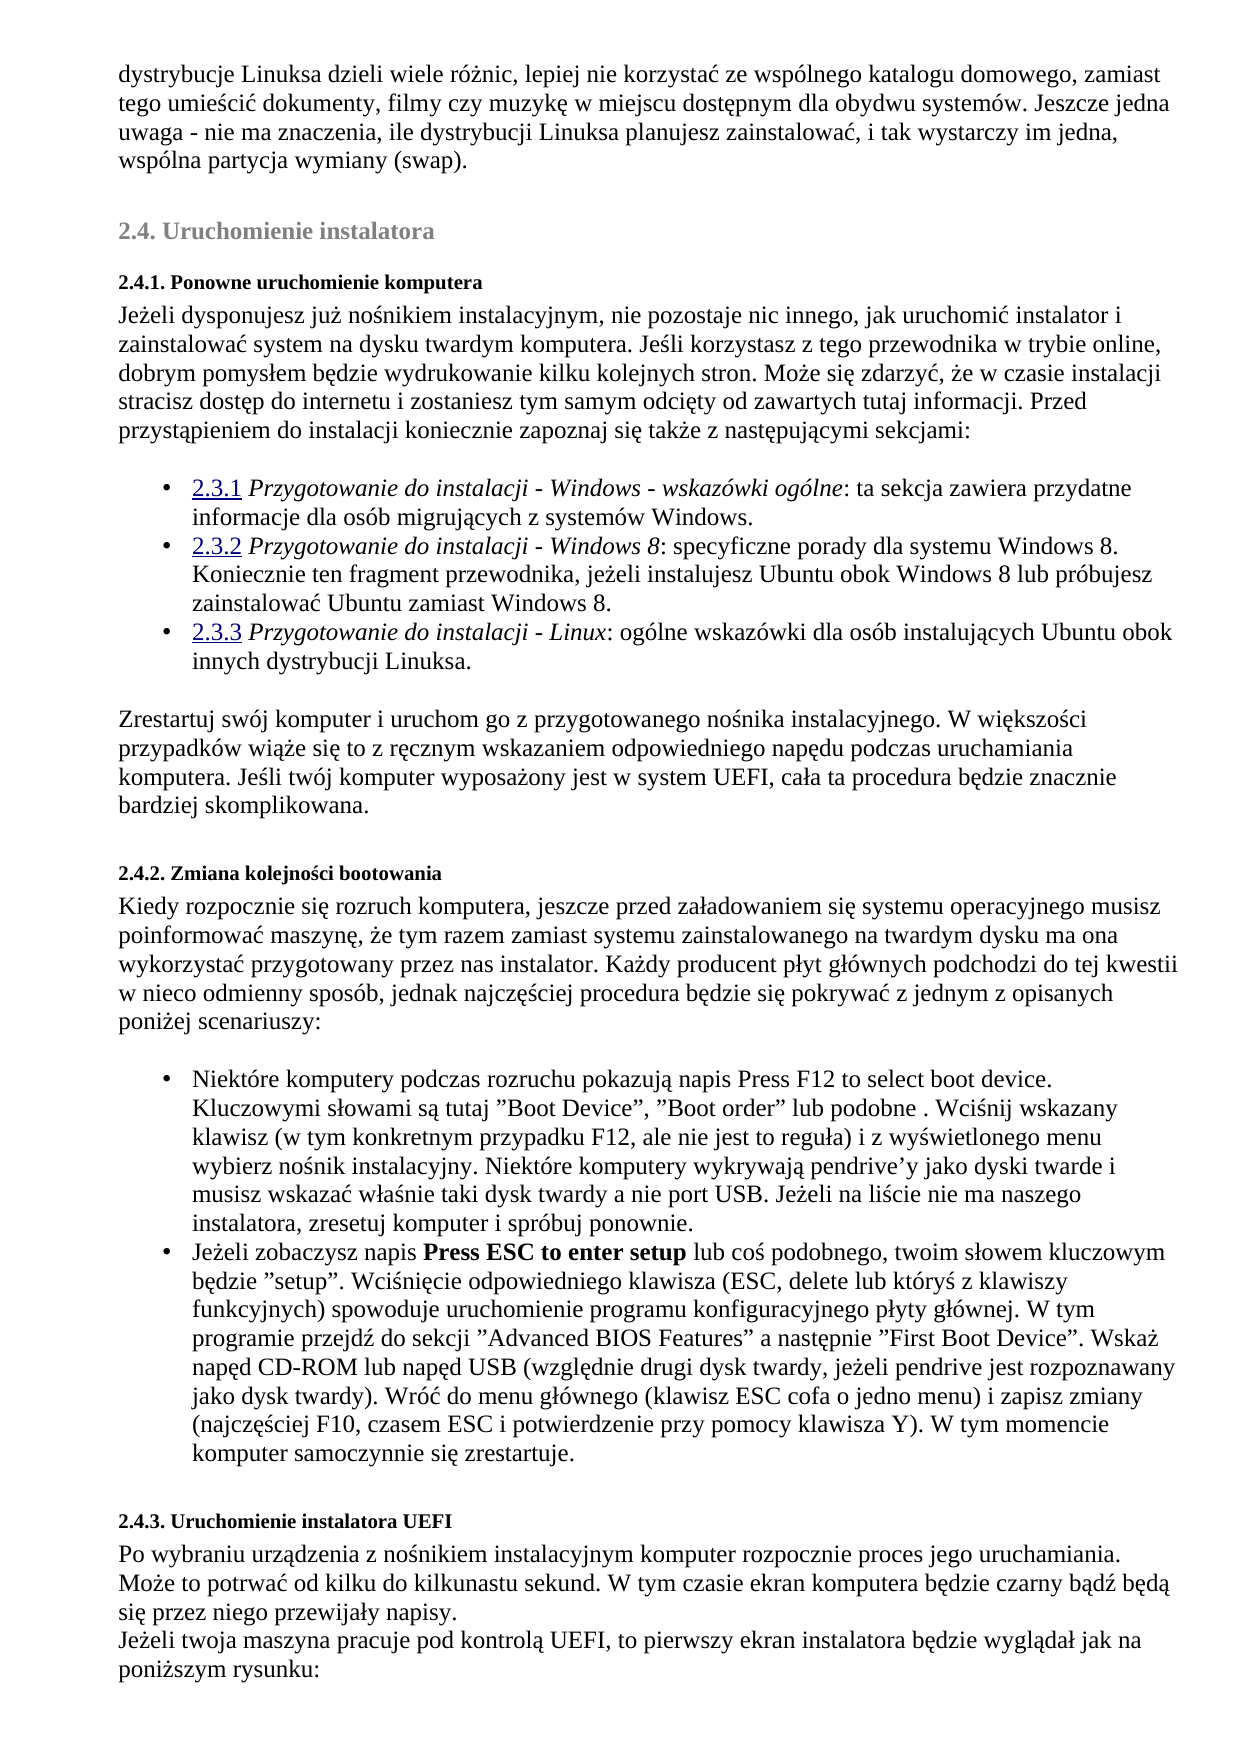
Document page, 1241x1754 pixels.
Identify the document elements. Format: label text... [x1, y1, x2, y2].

subtitle 2.4.2. Zmiana kolejności bootowania [118, 861, 1181, 885]
text Jeżeli dysponujesz już nośnikiem instalacyjnym, nie pozostaje nic innego, jak uruchomić instalator i zainstalować system na dysku twardym komputera. Jeśli korzystasz z tego przewodnika w trybie online, dobrym pomysłem będzie wydrukowanie kilku kolejnych stron. Może się zdarzyć, że w czasie instalacji stracisz dostęp do internetu i zostaniesz tym samym odcięty od zawartych tutaj informacji. Przed przystąpieniem do instalacji koniecznie zapoznaj się także z następującymi sekcjami: [118, 300, 1181, 444]
text Po wybraniu urządzenia z nośnikiem instalacyjnym komputer rozpocznie proces jego uruchamiania. Może to potrwać od kilku do kilkunastu sekund. W tym czasie ekran komputera będzie czarny bądź będą się przez niego przewijały napisy. Jeżeli twoja maszyna pracuje pod kontrolą UEFI, to pierwszy ekran instalatora będzie wyglądał jak na poniższym rysunku: [118, 1539, 1181, 1683]
list 2.3.1 Przygotowanie do instalacji - Windows - wskazówki ogólne: ta sekcja zawiera przydatne informacje dla osób migrujących z systemów Windows. [162, 473, 1181, 531]
list Niektóre komputery podczas rozruchu pokazują napis Press F12 to select boot device. Kluczowymi słowami są tutaj ”Boot Device”, ”Boot order” lub podobne . Wciśnij wskazany klawisz (w tym konkretnym przypadku F12, ale nie jest to reguła) i z wyświetlonego menu wybierz nośnik instalacyjny. Niektóre komputery wykrywają pendrive’y jako dyski twarde i musisz wskazać właśnie taki dysk twardy a nie port USB. Jeżeli na liście nie ma naszego instalatora, zresetuj komputer i spróbuj ponownie. [162, 1064, 1181, 1237]
list 2.3.3 Przygotowanie do instalacji - Linux: ogólne wskazówki dla osób instalujących Ubuntu obok innych dystrybucji Linuksa. [162, 617, 1181, 674]
subtitle 2.4.1. Ponowne uruchomienie komputera [118, 270, 1181, 294]
subtitle 2.4.3. Uruchomienie instalatora UEFI [118, 1509, 1181, 1533]
subtitle 2.4. Uruchomienie instalatora [118, 216, 1181, 245]
list Jeżeli zobaczysz napis Press ESC to enter setup lub coś podobnego, twoim słowem kluczowym będzie ”setup”. Wciśnięcie odpowiedniego klawisza (ESC, delete lub któryś z klawiszy funkcyjnych) spowoduje uruchomienie programu konfiguracyjnego płyty głównej. W tym programie przejdź do sekcji ”Advanced BIOS Features” a następnie ”First Boot Device”. Wskaż napęd CD-ROM lub napęd USB (względnie drugi dysk twardy, jeżeli pendrive jest rozpoznawany jako dysk twardy). Wróć do menu głównego (klawisz ESC cofa o jedno menu) i zapisz zmiany (najczęściej F10, czasem ESC i potwierdzenie przy pomocy klawisza Y). W tym momencie komputer samoczynnie się zrestartuje. [162, 1237, 1181, 1467]
text Zrestartuj swój komputer i uruchom go z przygotowanego nośnika instalacyjnego. W większości przypadków wiąże się to z ręcznym wskazaniem odpowiedniego napędu podczas uruchamiania komputera. Jeśli twój komputer wyposażony jest w system UEFI, cała ta procedura będzie znacznie bardziej skomplikowana. [118, 704, 1181, 819]
text Kiedy rozpocznie się rozruch komputera, jeszcze przed załadowaniem się systemu operacyjnego musisz poinformować maszynę, że tym razem zamiast systemu zainstalowanego na twardym dysku ma ona wykorzystać przygotowany przez nas instalator. Każdy producent płyt głównych podchodzi do tej kwestii w nieco odmienny sposób, jednak najczęściej procedura będzie się pokrywać z jednym z opisanych poniżej scenariuszy: [118, 891, 1181, 1035]
text dystrybucje Linuksa dzieli wiele różnic, lepiej nie korzystać ze wspólnego katalogu domowego, zamiast tego umieścić dokumenty, filmy czy muzykę w miejscu dostępnym dla obydwu systemów. Jeszcze jedna uwaga - nie ma znaczenia, ile dystrybucji Linuksa planujesz zainstalować, i tak wystarczy im jedna, wspólna partycja wymiany (swap). [118, 59, 1181, 174]
list 2.3.2 Przygotowanie do instalacji - Windows 8: specyficzne porady dla systemu Windows 8. Koniecznie ten fragment przewodnika, jeżeli instalujesz Ubuntu obok Windows 8 lub próbujesz zainstalować Ubuntu zamiast Windows 8. [162, 531, 1181, 617]
